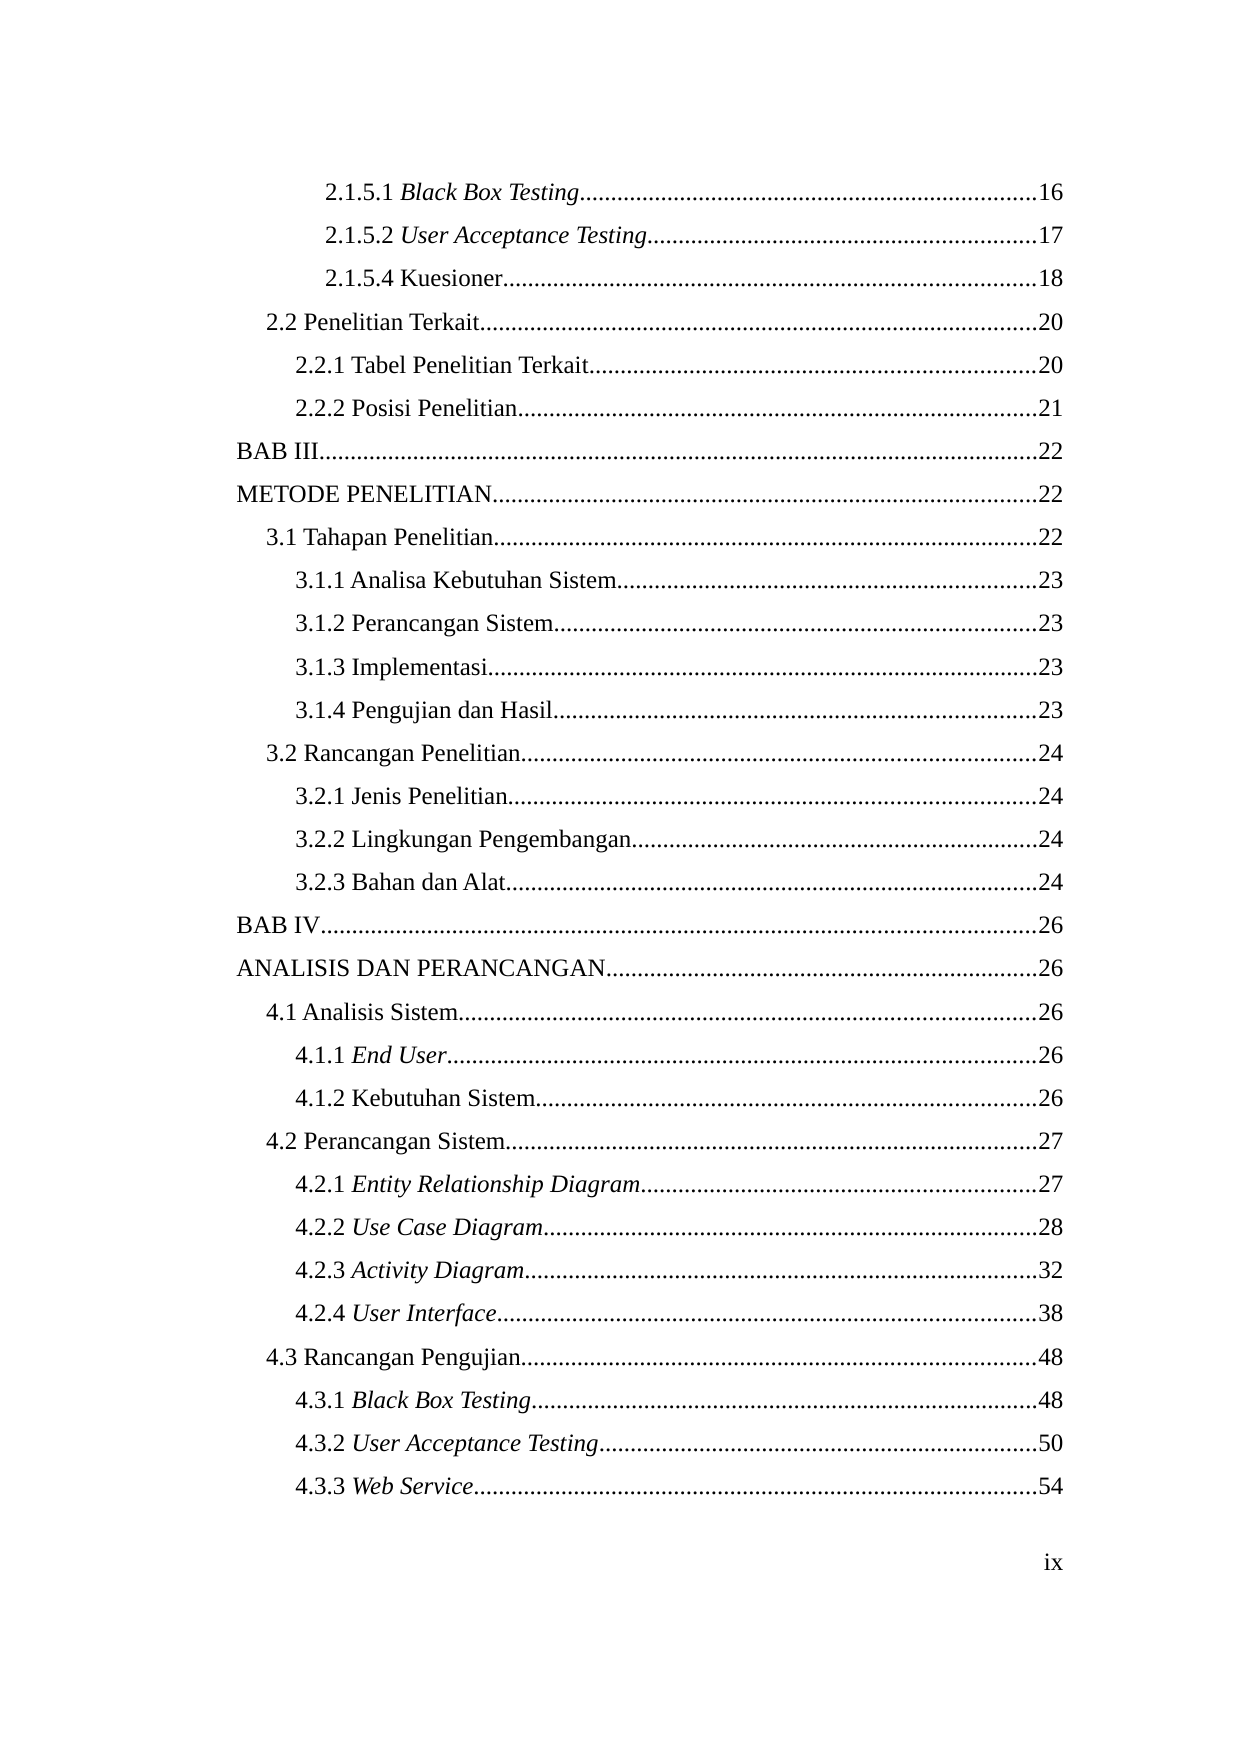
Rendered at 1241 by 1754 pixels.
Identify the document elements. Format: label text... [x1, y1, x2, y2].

text METODE PENELITIAN 22 [236, 479, 1063, 508]
text 4.3.1 Black Box Testing 48 [295, 1385, 1063, 1413]
text 3.1.2 Perancangan Sistem 23 [295, 608, 1063, 637]
text 3.2.2 Lingkungan Pengembangan 24 [295, 824, 1063, 853]
text 3.1 Tahapan Penelitian 22 [266, 522, 1063, 551]
text 3.1.3 Implementasi 23 [295, 652, 1063, 680]
text 4.2.3 Activity Diagram 32 [295, 1255, 1063, 1284]
text 4.1.2 Kebutuhan Sistem 26 [295, 1083, 1063, 1112]
text 2.2.2 Posisi Penelitian 21 [295, 393, 1063, 422]
text 4.3 Rancangan Pengujian 48 [266, 1342, 1063, 1370]
text 2.2.1 Tabel Penelitian Terkait 20 [295, 350, 1063, 378]
text 4.3.2 User Acceptance Testing 50 [295, 1428, 1063, 1457]
text 4.1 Analisis Sistem 26 [266, 997, 1063, 1025]
text 3.2.3 Bahan dan Alat 24 [295, 867, 1063, 896]
text 2.1.5.1 Black Box Testing 16 [325, 177, 1063, 206]
text 4.2 Perancangan Sistem 27 [266, 1126, 1063, 1155]
text BAB III 22 [236, 436, 1063, 465]
text 4.2.1 Entity Relationship Diagram 27 [295, 1169, 1063, 1198]
text 3.1.1 Analisa Kebutuhan Sistem 23 [295, 565, 1063, 594]
text 3.1.4 Pengujian dan Hasil 23 [295, 695, 1063, 723]
text 4.1.1 End User 26 [295, 1040, 1063, 1068]
text 3.2.1 Jenis Penelitian 24 [295, 781, 1063, 810]
text 2.1.5.2 User Acceptance Testing 17 [325, 220, 1063, 249]
text 4.3.3 Web Service 54 [295, 1471, 1063, 1500]
text 2.2 Penelitian Terkait 20 [266, 307, 1063, 335]
text 4.2.4 User Interface 38 [295, 1298, 1063, 1327]
text 2.1.5.4 Kuesioner 18 [325, 263, 1063, 292]
text ANALISIS DAN PERANCANGAN 26 [236, 953, 1063, 982]
text 4.2.2 Use Case Diagram 28 [295, 1212, 1063, 1241]
text 3.2 Rancangan Penelitian 24 [266, 738, 1063, 767]
text BAB IV 26 [236, 910, 1063, 939]
